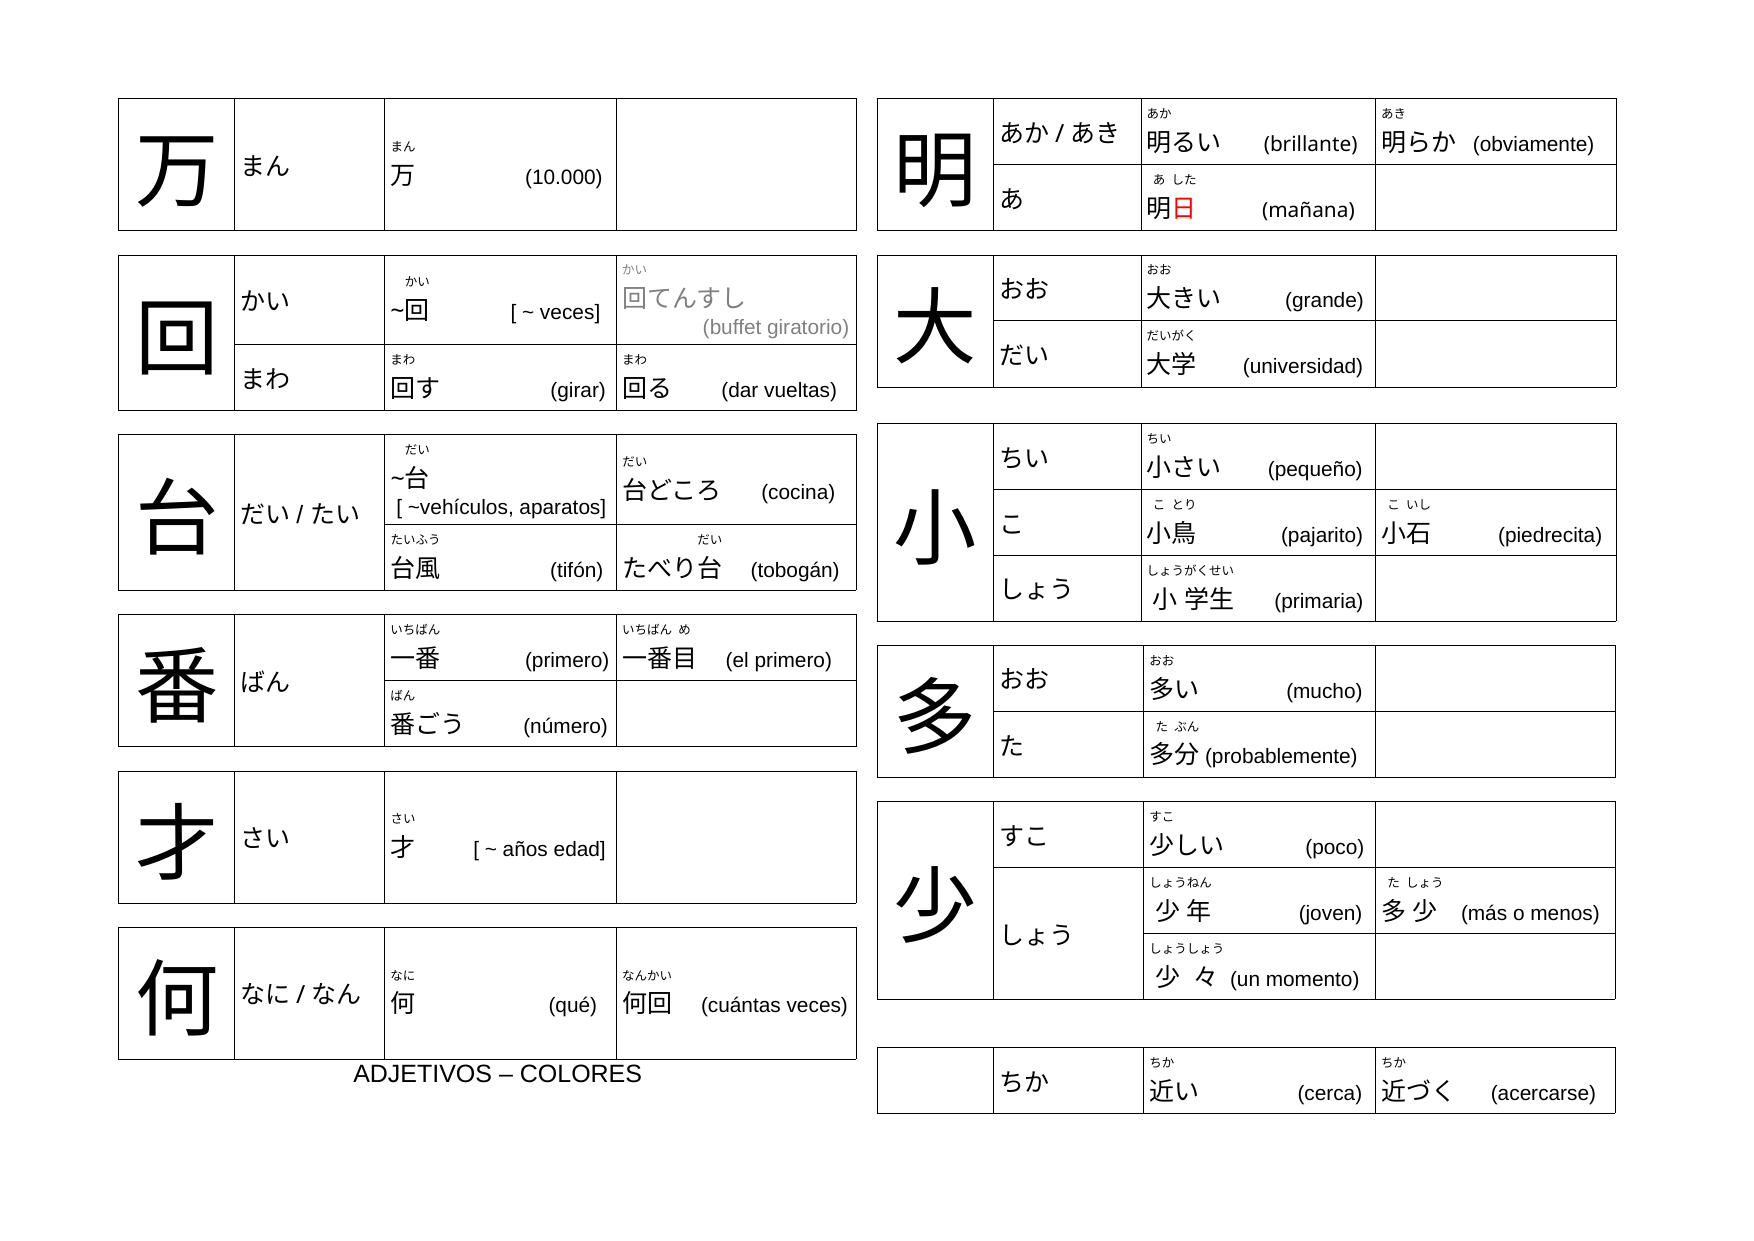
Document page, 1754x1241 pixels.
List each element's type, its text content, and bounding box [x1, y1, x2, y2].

table_header だい / たい [235, 435, 384, 590]
table_header 近ちかづく (acercarse) [1376, 1048, 1615, 1113]
table_cell 明あ日した (mañana) [1142, 165, 1375, 230]
table_header [1376, 424, 1616, 489]
table_header 何なに (qué) [385, 928, 616, 1059]
table_header 一いち番ばん目め (el primero) [617, 615, 856, 680]
table_cell 回まわす (girar) [385, 345, 616, 410]
table_header かい [235, 256, 384, 344]
table_cell [1376, 165, 1616, 230]
table_cell た [994, 712, 1143, 777]
table_cell 小こ鳥とり (pajarito) [1142, 490, 1375, 555]
table_header 回かいてんすし (buffet giratorio) [617, 256, 856, 344]
table_cell 小しょう学がく生せい (primaria) [1142, 556, 1375, 621]
table_header 万まん (10.000) [385, 99, 616, 230]
table_header 小ちいさい (pequeño) [1142, 424, 1375, 489]
table_header [617, 772, 856, 903]
table_header 明あきらか (obviamente) [1376, 99, 1616, 164]
table_header あか / あき [994, 99, 1141, 164]
table_header おお [994, 646, 1143, 711]
table_header 何 [119, 928, 234, 1059]
table_header なに / なん [235, 928, 384, 1059]
table_header さい [235, 772, 384, 903]
text ADJETIVOS – COLORES [118, 1059, 877, 1088]
table_header 才 [119, 772, 234, 903]
table_header [1376, 646, 1615, 711]
table_cell 回まわる (dar vueltas) [617, 345, 856, 410]
table_cell 多た少しょう (más o menos) [1376, 868, 1615, 933]
table_cell [1376, 321, 1616, 387]
table_header 少すこしい (poco) [1144, 802, 1375, 867]
table_header 明あかるい (brillante) [1142, 99, 1375, 164]
table_header 多おおい (mucho) [1144, 646, 1375, 711]
table_cell [1376, 712, 1615, 777]
table_header 多 [878, 646, 993, 777]
table_cell 台たい風ふう (tifón) [385, 525, 616, 590]
table_header [878, 1048, 993, 1113]
table_header 回 [119, 256, 234, 410]
table_header 才さい [ ~ años edad] [385, 772, 616, 903]
table_cell 少しょう年ねん (joven) [1144, 868, 1375, 933]
table_header 万 [119, 99, 234, 230]
table_header 明 [878, 99, 993, 230]
table_header 番 [119, 615, 234, 746]
table_header [617, 99, 856, 230]
table_cell しょう [994, 868, 1143, 999]
table_header 台だいどころ (cocina) [617, 435, 856, 524]
table_header すこ [994, 802, 1143, 867]
table_header [1376, 256, 1616, 320]
table_cell しょう [994, 556, 1141, 621]
table_header 大 [878, 256, 993, 387]
table_header 小 [878, 424, 993, 621]
table_header 一いち番ばん (primero) [385, 615, 616, 680]
table_cell まわ [235, 345, 384, 410]
table_header 近ちかい (cerca) [1144, 1048, 1375, 1113]
table_cell [1376, 934, 1615, 999]
table_header ばん [235, 615, 384, 746]
table_cell [617, 681, 856, 746]
table_header 大おおきい (grande) [1142, 256, 1375, 320]
table_header ちか [994, 1048, 1143, 1113]
table_cell [1376, 556, 1616, 621]
table_cell 番ばんごう (número) [385, 681, 616, 746]
table_header ~台だい [ ~vehículos, aparatos] [385, 435, 616, 524]
table_header ちい [994, 424, 1141, 489]
table_cell こ [994, 490, 1141, 555]
table_header 台 [119, 435, 234, 590]
table_header おお [994, 256, 1141, 320]
table_cell あ [994, 165, 1141, 230]
table_cell 小こ石いし (piedrecita) [1376, 490, 1616, 555]
table_header 何なん回かい (cuántas veces) [617, 928, 856, 1059]
table_cell 多た分ぶん (probablemente) [1144, 712, 1375, 777]
table_cell 少しょう々しょう (un momento) [1144, 934, 1375, 999]
table_header [1376, 802, 1615, 867]
table_header 少 [878, 802, 993, 999]
table_cell だい [994, 321, 1141, 387]
table_cell 大だい学がく (universidad) [1142, 321, 1375, 387]
table_header ~回かい [ ~ veces] [385, 256, 616, 344]
table_cell たべり台だい (tobogán) [617, 525, 856, 590]
table_header まん [235, 99, 384, 230]
